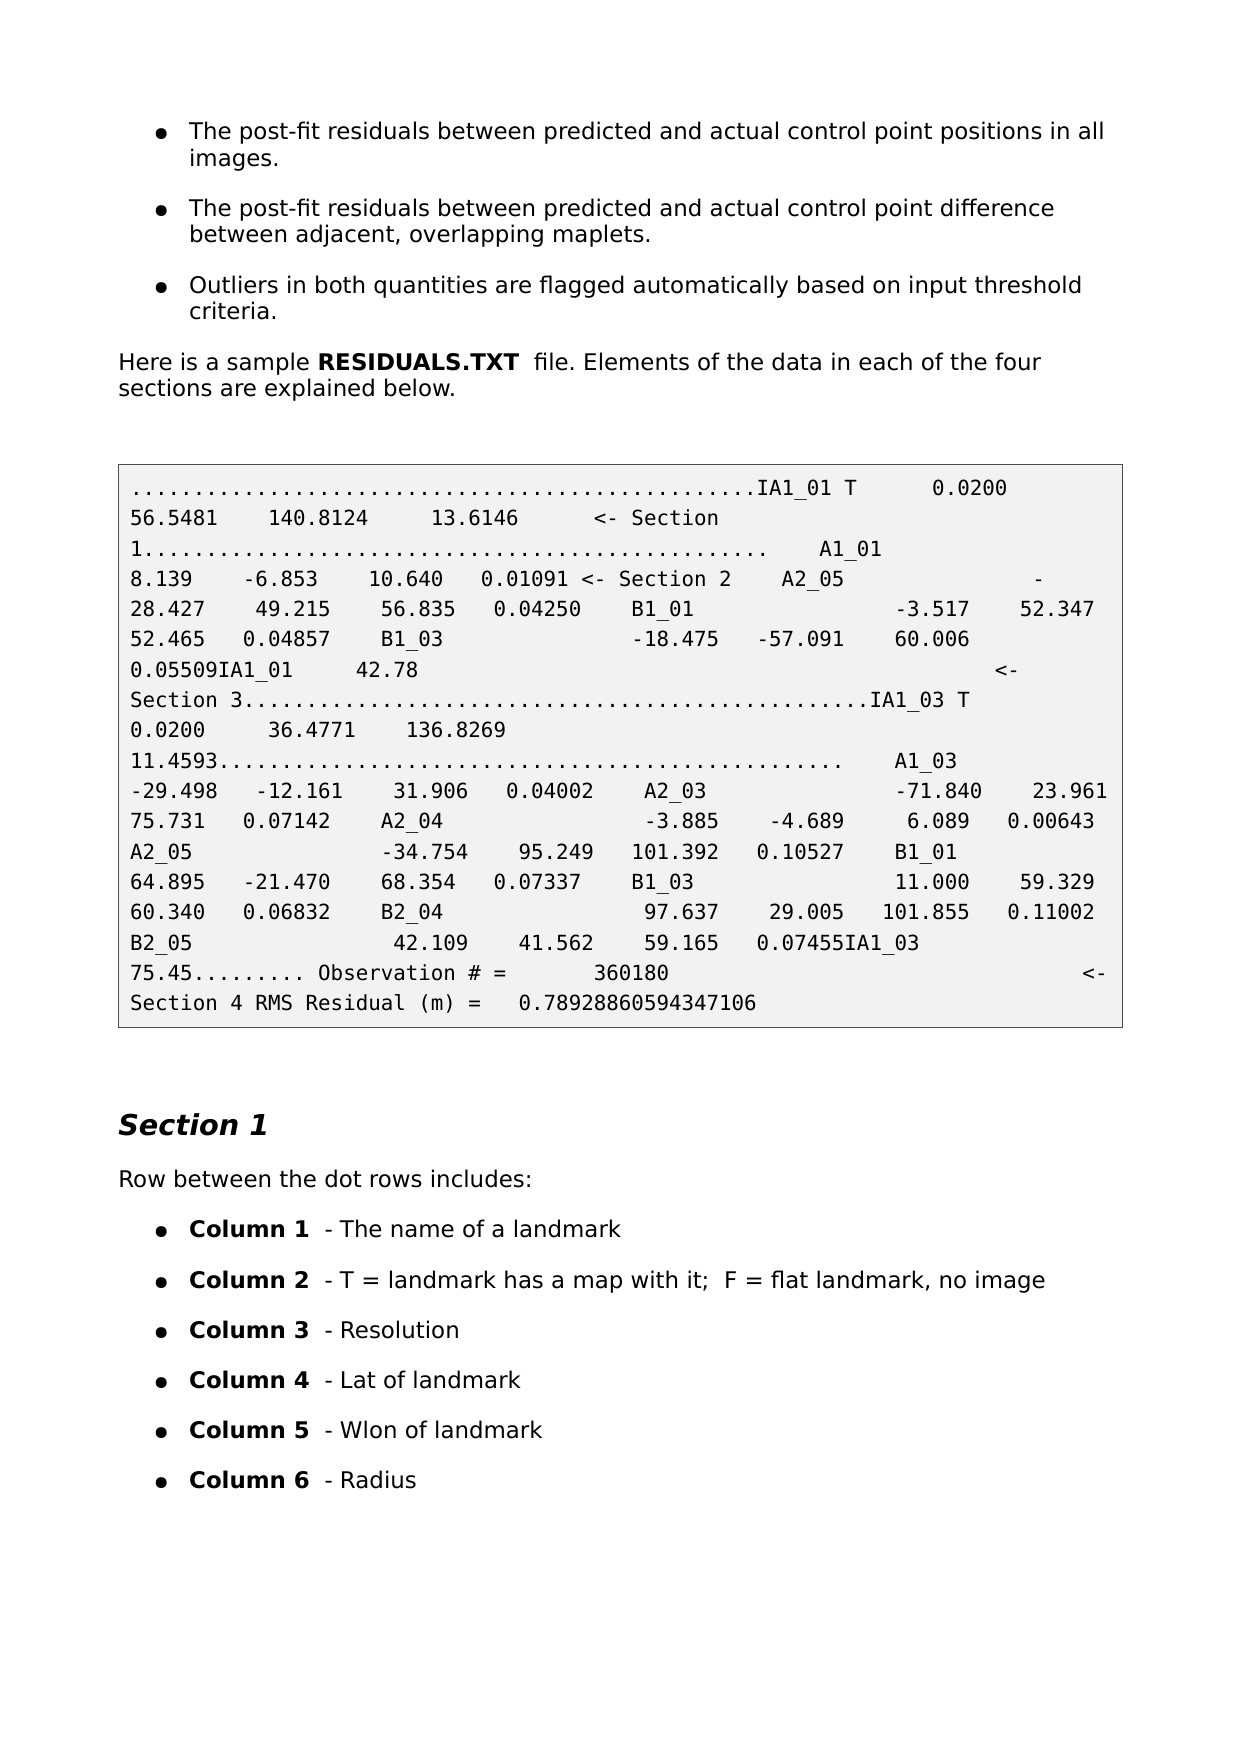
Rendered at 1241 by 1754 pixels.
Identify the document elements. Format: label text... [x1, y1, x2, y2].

list The post-fit residuals between predicted and actual control point difference between adjacent, overlapping maplets. [153, 195, 1122, 248]
text Row between the dot rows includes: [118, 1166, 1122, 1193]
list Column 1 - The name of a landmark [153, 1217, 1122, 1243]
list Column 5 - Wlon of landmark [153, 1417, 1122, 1444]
list Outliers in both quantities are flagged automatically based on input threshold criteria. [153, 272, 1122, 325]
list Column 2 - T = landmark has a map with it; F = flat landmark, no image [153, 1267, 1122, 1293]
list Column 6 - Radius [153, 1468, 1122, 1494]
subtitle Section 1 [118, 1109, 1122, 1142]
list Column 3 - Resolution [153, 1317, 1122, 1344]
text Here is a sample RESIDUALS.TXT file. Elements of the data in each of the four sections are explained below. [118, 349, 1122, 402]
text ..................................................IA1_01 T 0.0200 56.5481 140.8124 13.6146 <- Section 1.................................................. A1_01 8.139 -6.853 10.640 0.01091 <- Section 2 A2_05 -28.427 49.215 56.835 0.04250 B1_01 -3.517 52.347 52.465 0.04857 B1_03 -18.475 -57.091 60.006 0.05509IA1_01 42.78 <- Section 3..................................................IA1_03 T 0.0200 36.4771 136.8269 11.4593.................................................. A1_03 -29.498 -12.161 31.906 0.04002 A2_03 -71.840 23.961 75.731 0.07142 A2_04 -3.885 -4.689 6.089 0.00643 A2_05 -34.754 95.249 101.392 0.10527 B1_01 64.895 -21.470 68.354 0.07337 B1_03 11.000 59.329 60.340 0.06832 B2_04 97.637 29.005 101.855 0.11002 B2_05 42.109 41.562 59.165 0.07455IA1_03 75.45......... Observation # = 360180 <- Section 4 RMS Residual (m) = 0.78928860594347106 [119, 465, 1122, 1027]
list Column 4 - Lat of landmark [153, 1367, 1122, 1394]
list The post-fit residuals between predicted and actual control point positions in all images. [153, 118, 1122, 171]
